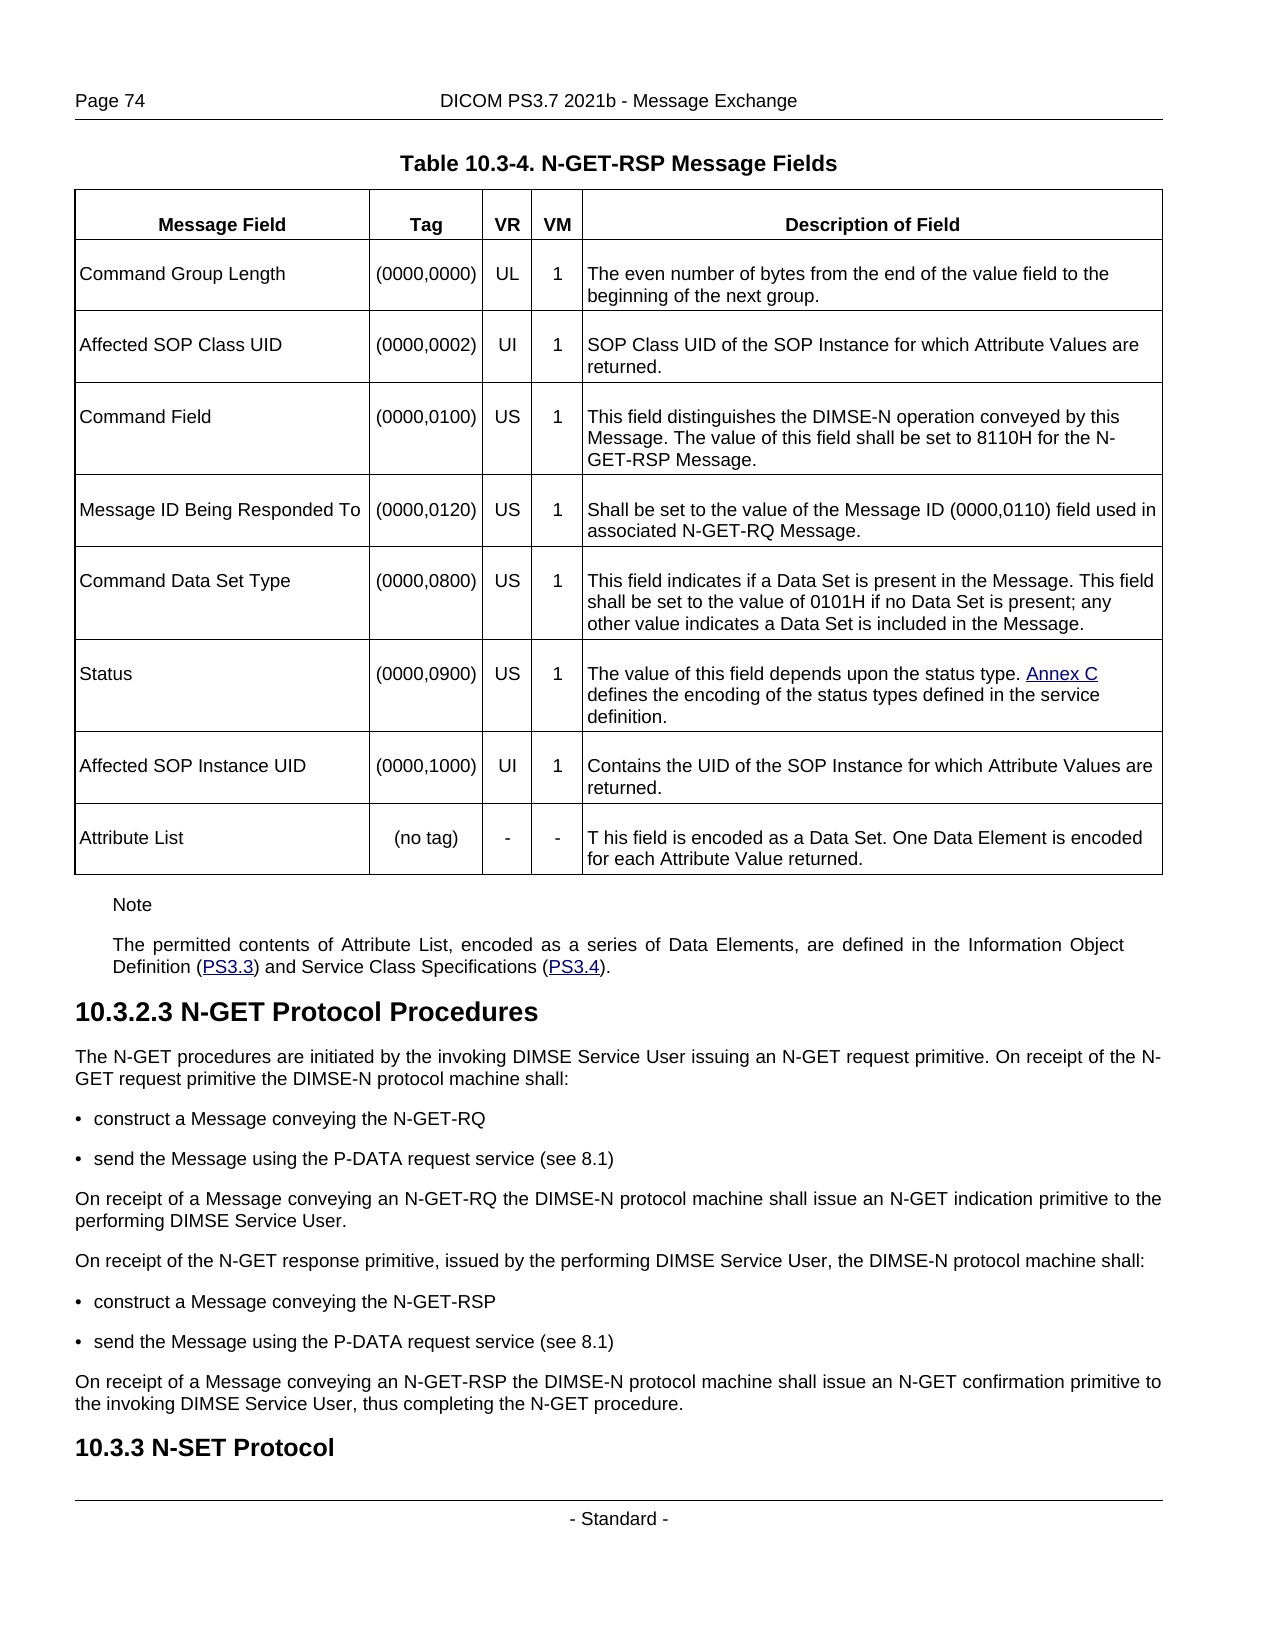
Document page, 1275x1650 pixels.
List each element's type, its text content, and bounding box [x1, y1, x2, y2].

table_cell - [483, 804, 531, 874]
text • construct a Message conveying the N-GET-RSP [75, 1290, 1162, 1312]
table_cell 1 [532, 475, 582, 546]
table_cell 1 [532, 640, 582, 731]
table_cell UL [483, 240, 531, 310]
table_header Tag [370, 190, 482, 239]
table_header Description of Field [583, 190, 1162, 239]
text The permitted contents of Attribute List, encoded as a series of Data Elements, are defined in the Information Object Definition (PS3.3) and Service Class Specifications (PS3.4). [112, 934, 1125, 977]
text On receipt of a Message conveying an N-GET-RSP the DIMSE-N protocol machine shall issue an N-GET confirmation primitive to the invoking DIMSE Service User, thus completing the N-GET procedure. [75, 1371, 1162, 1414]
table_cell 1 [532, 383, 582, 474]
table_cell Attribute List [76, 804, 369, 874]
table_cell 1 [532, 311, 582, 382]
text 10.3.2.3 N-GET Protocol Procedures [75, 996, 1162, 1027]
table_cell UI [483, 732, 531, 802]
text • construct a Message conveying the N-GET-RQ [75, 1108, 1162, 1129]
table_header VM [532, 190, 582, 239]
table_cell UI [483, 311, 531, 382]
table_cell Command Field [76, 383, 369, 474]
table_cell US [483, 640, 531, 731]
table_cell Affected SOP Instance UID [76, 732, 369, 802]
table_cell (0000,0000) [370, 240, 482, 310]
table_cell Command Group Length [76, 240, 369, 310]
text The N-GET procedures are initiated by the invoking DIMSE Service User issuing an N-GET request primitive. On receipt of the N-GET request primitive the DIMSE-N protocol machine shall: [75, 1046, 1162, 1089]
table_cell T his field is encoded as a Data Set. One Data Element is encoded for each Attribute Value returned. [583, 804, 1162, 874]
table_cell Shall be set to the value of the Message ID (0000,0110) field used in associated N-GET-RQ Message. [583, 475, 1162, 546]
table_cell SOP Class UID of the SOP Instance for which Attribute Values are returned. [583, 311, 1162, 382]
table_cell (0000,0800) [370, 547, 482, 638]
table_header Message Field [76, 190, 369, 239]
table_cell The even number of bytes from the end of the value field to the beginning of the next group. [583, 240, 1162, 310]
text Table 10.3-4. N-GET-RSP Message Fields [75, 150, 1162, 176]
table_cell This field distinguishes the DIMSE-N operation conveyed by this Message. The value of this field shall be set to 8110H for the N-GET-RSP Message. [583, 383, 1162, 474]
text Note [112, 893, 1125, 915]
table_cell Message ID Being Responded To [76, 475, 369, 546]
table_cell (no tag) [370, 804, 482, 874]
text 10.3.3 N-SET Protocol [75, 1433, 1162, 1462]
table_cell The value of this field depends upon the status type. Annex C defines the encoding of the status types defined in the service definition. [583, 640, 1162, 731]
table_header VR [483, 190, 531, 239]
table_cell (0000,0900) [370, 640, 482, 731]
table_cell Status [76, 640, 369, 731]
table_cell (0000,1000) [370, 732, 482, 802]
table_cell Contains the UID of the SOP Instance for which Attribute Values are returned. [583, 732, 1162, 802]
table_cell - [532, 804, 582, 874]
table_cell (0000,0100) [370, 383, 482, 474]
table_cell (0000,0002) [370, 311, 482, 382]
table_cell (0000,0120) [370, 475, 482, 546]
table_cell 1 [532, 547, 582, 638]
text • send the Message using the P-DATA request service (see 8.1) [75, 1331, 1162, 1352]
table_cell 1 [532, 240, 582, 310]
text On receipt of a Message conveying an N-GET-RQ the DIMSE-N protocol machine shall issue an N-GET indication primitive to the performing DIMSE Service User. [75, 1188, 1162, 1231]
text On receipt of the N-GET response primitive, issued by the performing DIMSE Service User, the DIMSE-N protocol machine shall: [75, 1250, 1162, 1272]
table_cell US [483, 383, 531, 474]
table_cell US [483, 475, 531, 546]
table_cell This field indicates if a Data Set is present in the Message. This field shall be set to the value of 0101H if no Data Set is present; any other value indicates a Data Set is included in the Message. [583, 547, 1162, 638]
table_cell Affected SOP Class UID [76, 311, 369, 382]
text • send the Message using the P-DATA request service (see 8.1) [75, 1148, 1162, 1169]
table_cell 1 [532, 732, 582, 802]
table_cell Command Data Set Type [76, 547, 369, 638]
table_cell US [483, 547, 531, 638]
